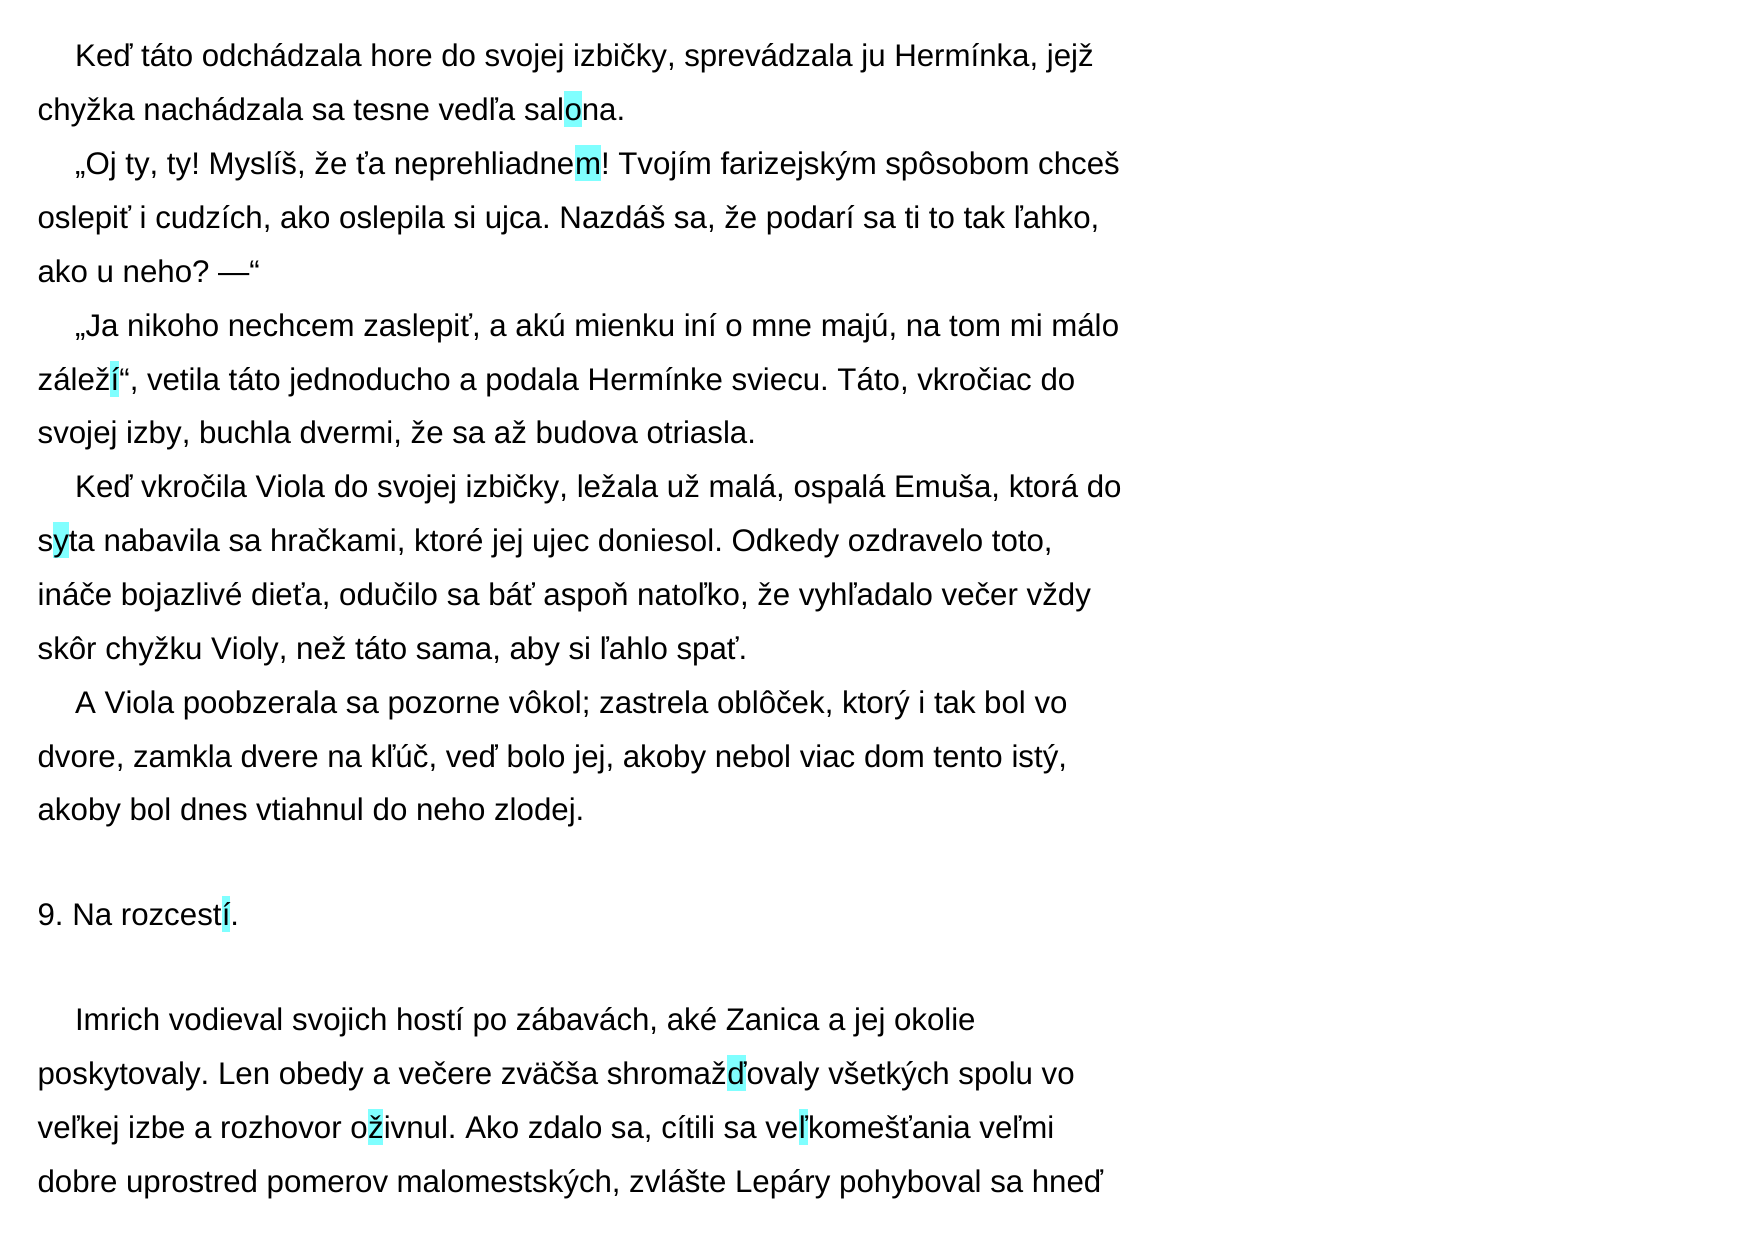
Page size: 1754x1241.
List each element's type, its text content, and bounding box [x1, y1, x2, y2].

text A Viola poobzerala sa pozorne vôkol; zastrela oblôček, ktorý i tak bol vo dvore, zamkla dvere na kľúč, veď bolo jej, akoby nebol viac dom tento istý, akoby bol dnes vtiahnul do neho zlodej. [37, 684, 1130, 827]
text 9. Na rozcestí. [37, 896, 1130, 932]
text „Ja nikoho nechcem zaslepiť, a akú mienku iní o mne majú, na tom mi málo záleží“, vetila táto jednoducho a podala Hermínke sviecu. Táto, vkročiac do svojej izby, buchla dvermi, že sa až budova otriasla. [37, 307, 1130, 450]
text Keď táto odchádzala hore do svojej izbičky, sprevádzala ju Hermínka, jejž chyžka nachádzala sa tesne vedľa salona. [37, 37, 1130, 127]
text Imrich vodieval svojich hostí po zábavách, aké Zanica a jej okolie poskytovaly. Len obedy a večere zväčša shromažďovaly všetkých spolu vo veľkej izbe a rozhovor oživnul. Ako zdalo sa, cítili sa veľkomešťania veľmi dobre uprostred pomerov malomestských, zvlášte Lepáry pohyboval sa hneď [37, 1001, 1130, 1199]
text Keď vkročila Viola do svojej izbičky, ležala už malá, ospalá Emuša, ktorá do syta nabavila sa hračkami, ktoré jej ujec doniesol. Odkedy ozdravelo toto, ináče bojazlivé dieťa, odučilo sa báť aspoň natoľko, že vyhľadalo večer vždy skôr chyžku Violy, než táto sama, aby si ľahlo spať. [37, 468, 1130, 666]
text „Oj ty, ty! Myslíš, že ťa neprehliadnem! Tvojím farizejským spôsobom chceš oslepiť i cudzích, ako oslepila si ujca. Nazdáš sa, že podarí sa ti to tak ľahko, ako u neho? —“ [37, 145, 1130, 289]
